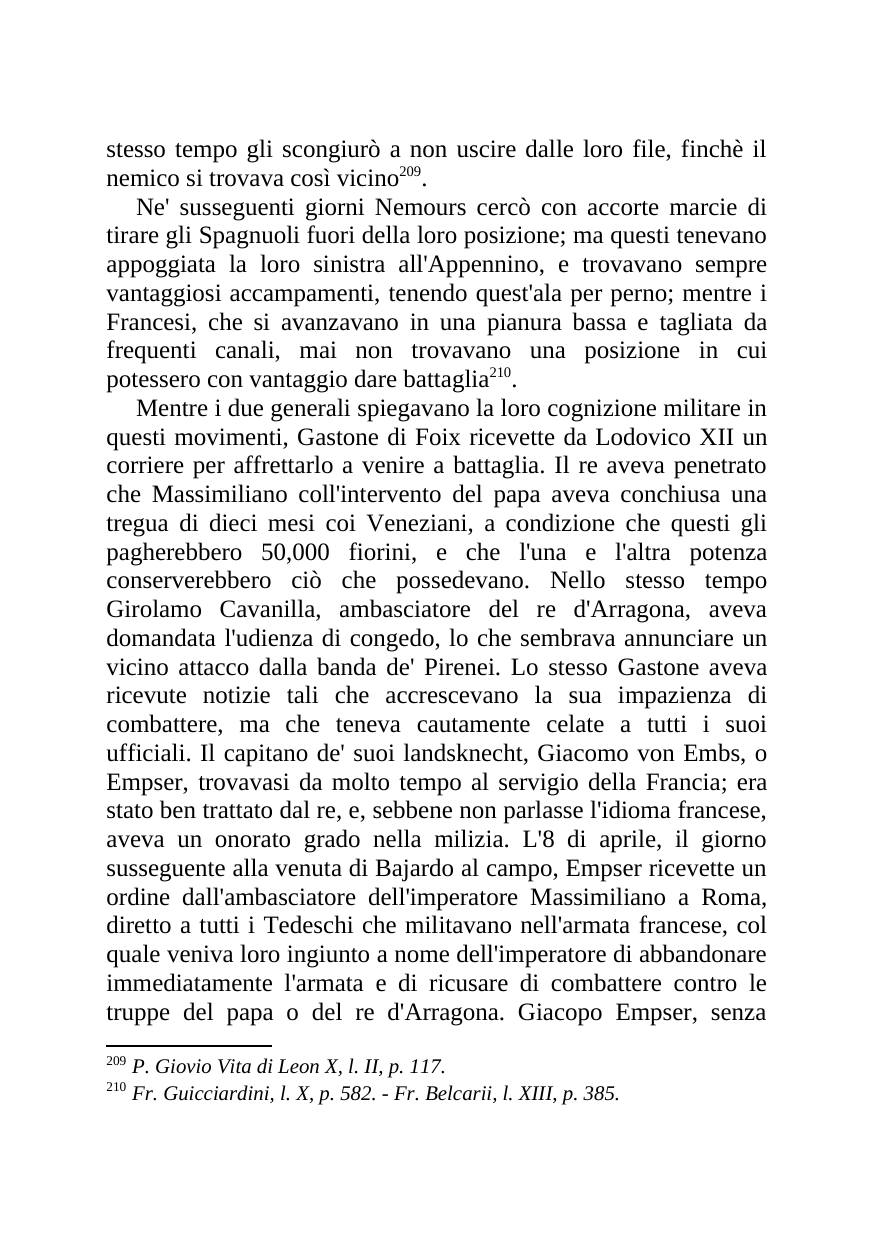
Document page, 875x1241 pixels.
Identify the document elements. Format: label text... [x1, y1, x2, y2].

text Mentre i due generali spiegavano la loro cognizione militare in questi movimenti, Gastone di Foix ricevette da Lodovico XII un corriere per affrettarlo a venire a battaglia. Il re aveva penetrato che Massimiliano coll'intervento del papa aveva conchiusa una tregua di dieci mesi coi Veneziani, a condizione che questi gli pagherebbero 50,000 fiorini, e che l'una e l'altra potenza conserverebbero ciò che possedevano. Nello stesso tempo Girolamo Cavanilla, ambasciatore del re d'Arragona, aveva domandata l'udienza di congedo, lo che sembrava annunciare un vicino attacco dalla banda de' Pirenei. Lo stesso Gastone aveva ricevute notizie tali che accrescevano la sua impazienza di combattere, ma che teneva cautamente celate a tutti i suoi ufficiali. Il capitano de' suoi landsknecht, Giacomo von Embs, o Empser, trovavasi da molto tempo al servigio della Francia; era stato ben trattato dal re, e, sebbene non parlasse l'idioma francese, aveva un onorato grado nella milizia. L'8 di aprile, il giorno susseguente alla venuta di Bajardo al campo, Empser ricevette un ordine dall'ambasciatore dell'imperatore Massimiliano a Roma, diretto a tutti i Tedeschi che militavano nell'armata francese, col quale veniva loro ingiunto a nome dell'imperatore di abbandonare immediatamente l'armata e di ricusare di combattere contro le truppe del papa o del re d'Arragona. Giacopo Empser, senza [106, 393, 768, 1026]
text P. Giovio Vita di Leon X, l. II, p. 117. [106, 1052, 768, 1079]
text Fr. Guicciardini, l. X, p. 582. - Fr. Belcarii, l. XIII, p. 385. [106, 1079, 768, 1105]
text Ne' susseguenti giorni Nemours cercò con accorte marcie di tirare gli Spagnuoli fuori della loro posizione; ma questi tenevano appoggiata la loro sinistra all'Appennino, e trovavano sempre vantaggiosi accampamenti, tenendo quest'ala per perno; mentre i Francesi, che si avanzavano in una pianura bassa e tagliata da frequenti canali, mai non trovavano una posizione in cui potessero con vantaggio dare battaglia. [106, 192, 768, 393]
text stesso tempo gli scongiurò a non uscire dalle loro file, finchè il nemico si trovava così vicino. [106, 134, 768, 192]
